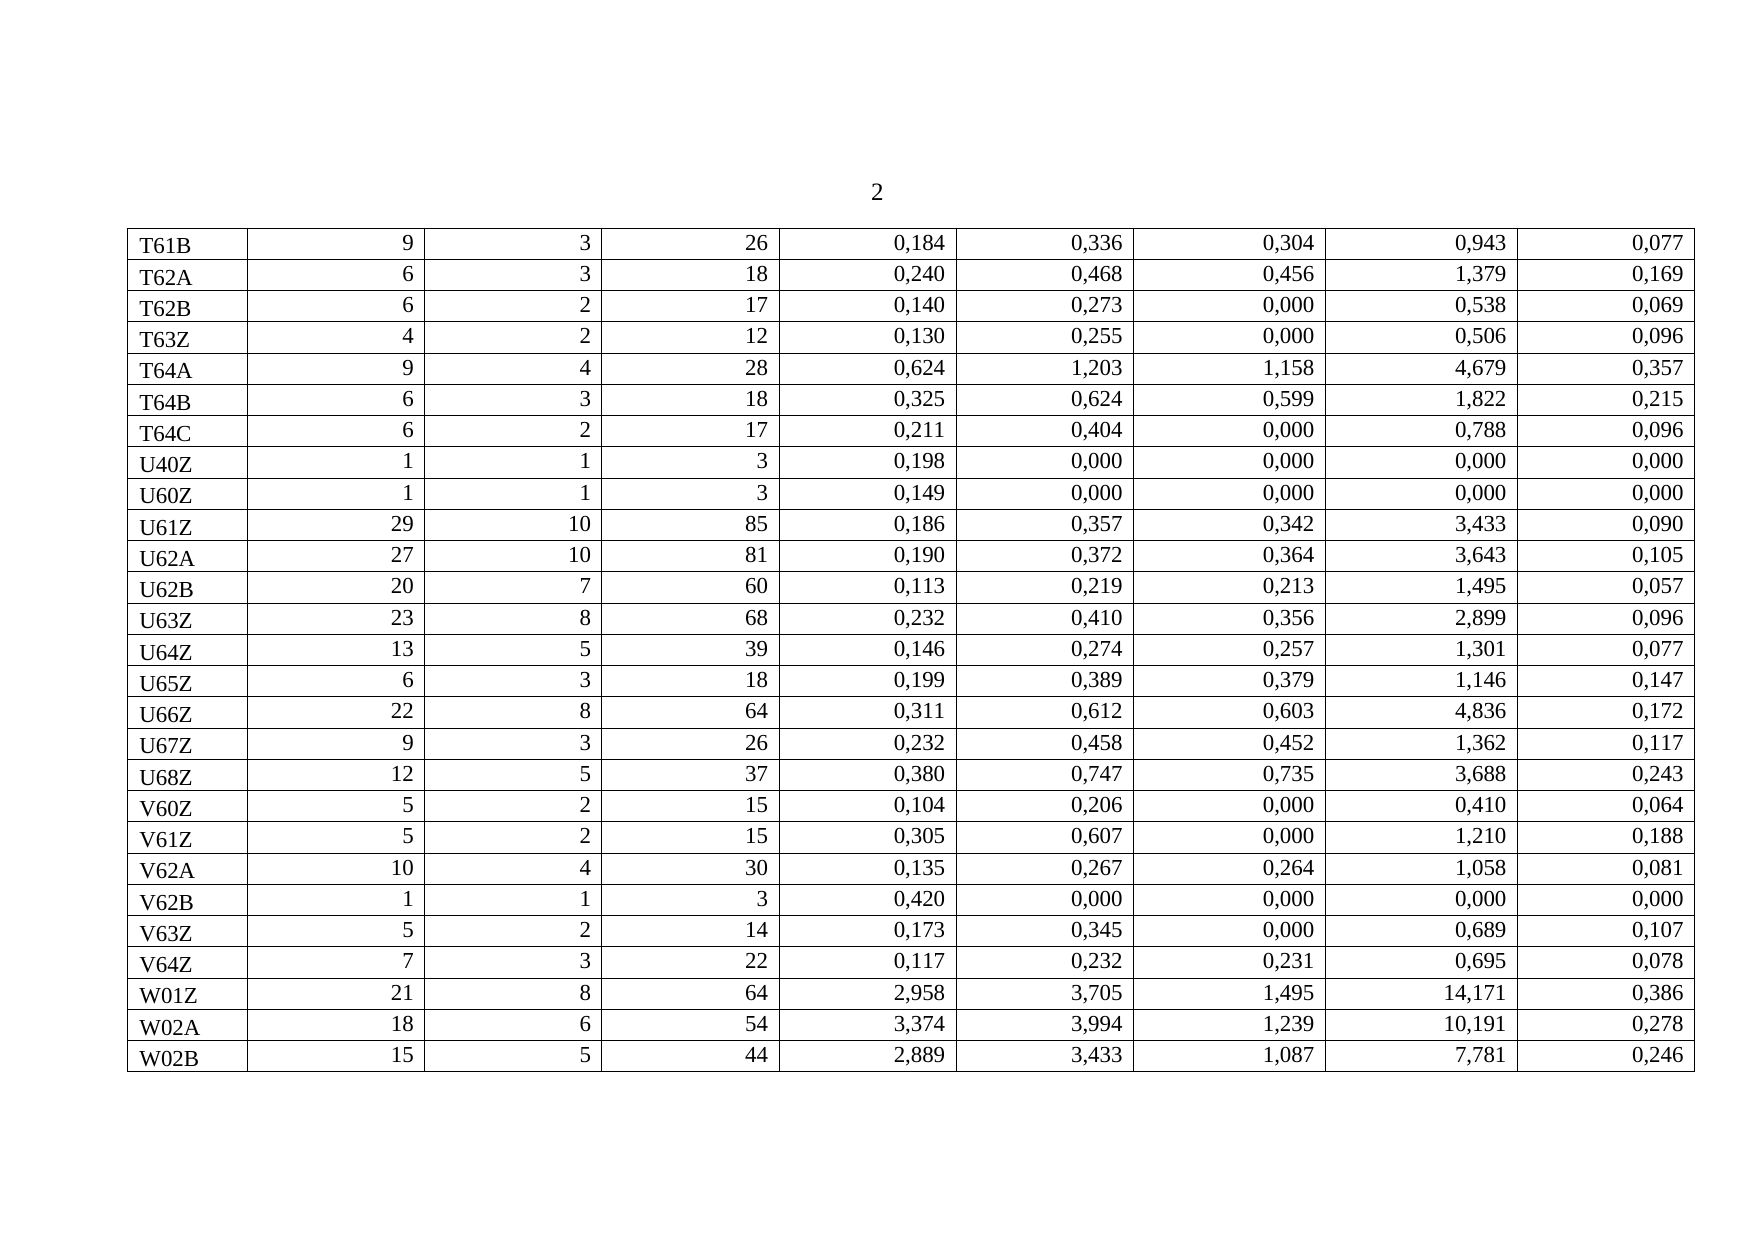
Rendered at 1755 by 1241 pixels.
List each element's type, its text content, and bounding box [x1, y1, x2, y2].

table_cell 0,695 [1326, 947, 1517, 977]
table_cell 3 [425, 947, 601, 977]
table_cell 54 [602, 1010, 779, 1040]
table_cell T64A [128, 354, 247, 384]
table_cell 3 [425, 666, 601, 696]
table_cell 9 [248, 729, 424, 759]
table_cell 0,000 [1134, 416, 1325, 446]
table_cell 0,081 [1518, 854, 1694, 884]
table_cell 0,689 [1326, 916, 1517, 946]
table_cell U40Z [128, 447, 247, 477]
table_cell 0,000 [1518, 479, 1694, 509]
table_cell 0,943 [1326, 229, 1517, 259]
table_cell 8 [425, 697, 601, 727]
table_cell 0,113 [780, 572, 956, 602]
table_cell V64Z [128, 947, 247, 977]
table_cell 0,169 [1518, 260, 1694, 290]
table_cell T64C [128, 416, 247, 446]
table_cell 0,232 [780, 604, 956, 634]
table_cell 0,000 [957, 479, 1133, 509]
table_cell 0,000 [1518, 447, 1694, 477]
table_cell T63Z [128, 322, 247, 352]
table_cell 10 [425, 541, 601, 571]
table_cell 17 [602, 416, 779, 446]
table_cell 0,278 [1518, 1010, 1694, 1040]
table_cell 81 [602, 541, 779, 571]
table_cell V63Z [128, 916, 247, 946]
table_cell 23 [248, 604, 424, 634]
table_cell 3,688 [1326, 760, 1517, 790]
table_cell 7 [248, 947, 424, 977]
table_cell 0,267 [957, 854, 1133, 884]
table_cell 0,232 [957, 947, 1133, 977]
table_cell 21 [248, 979, 424, 1009]
table_cell 0,404 [957, 416, 1133, 446]
table_cell 0,246 [1518, 1041, 1694, 1071]
table_cell V62A [128, 854, 247, 884]
table_cell 0,612 [957, 697, 1133, 727]
table_cell V61Z [128, 822, 247, 852]
table_cell 0,386 [1518, 979, 1694, 1009]
table_cell 0,090 [1518, 510, 1694, 540]
table_cell 0,184 [780, 229, 956, 259]
table_cell 0,255 [957, 322, 1133, 352]
table_cell 3 [425, 260, 601, 290]
table_cell 0,364 [1134, 541, 1325, 571]
table_cell 0,000 [1134, 916, 1325, 946]
table_cell 0,199 [780, 666, 956, 696]
table_cell 3,643 [1326, 541, 1517, 571]
table_cell 0,420 [780, 885, 956, 915]
table_cell 0,000 [1326, 885, 1517, 915]
table_cell 60 [602, 572, 779, 602]
table_cell 0,232 [780, 729, 956, 759]
table_cell W01Z [128, 979, 247, 1009]
table_cell 14,171 [1326, 979, 1517, 1009]
table_cell 7,781 [1326, 1041, 1517, 1071]
table_cell 1 [425, 479, 601, 509]
table_cell 5 [425, 1041, 601, 1071]
table_cell 6 [248, 291, 424, 321]
table_cell 10,191 [1326, 1010, 1517, 1040]
table_cell 6 [248, 385, 424, 415]
table_cell 0,257 [1134, 635, 1325, 665]
table_cell 0,342 [1134, 510, 1325, 540]
table_cell 3 [425, 729, 601, 759]
table_cell 0,607 [957, 822, 1133, 852]
table_cell 1,203 [957, 354, 1133, 384]
table_cell 0,069 [1518, 291, 1694, 321]
table_cell W02B [128, 1041, 247, 1071]
table_cell 29 [248, 510, 424, 540]
table_cell 0,000 [957, 447, 1133, 477]
table_cell 0,243 [1518, 760, 1694, 790]
table_cell 3 [425, 229, 601, 259]
table_cell 0,078 [1518, 947, 1694, 977]
table_cell 0,372 [957, 541, 1133, 571]
table_cell 18 [248, 1010, 424, 1040]
table_cell 2,889 [780, 1041, 956, 1071]
table_cell 1 [248, 479, 424, 509]
table_cell 6 [248, 666, 424, 696]
table_cell 6 [248, 260, 424, 290]
table_cell 3,374 [780, 1010, 956, 1040]
table_cell 3 [602, 479, 779, 509]
table_cell 0,389 [957, 666, 1133, 696]
table_cell 0,000 [957, 885, 1133, 915]
table_cell 0,345 [957, 916, 1133, 946]
table_cell 9 [248, 354, 424, 384]
table_cell 2 [425, 822, 601, 852]
table_cell U62A [128, 541, 247, 571]
table_cell 0,149 [780, 479, 956, 509]
table_cell 0,000 [1326, 479, 1517, 509]
table_cell U68Z [128, 760, 247, 790]
table_cell 0,173 [780, 916, 956, 946]
table_cell U65Z [128, 666, 247, 696]
table_cell 0,135 [780, 854, 956, 884]
table_cell 85 [602, 510, 779, 540]
table_cell 1,158 [1134, 354, 1325, 384]
table_cell 0,452 [1134, 729, 1325, 759]
table_cell 1,495 [1326, 572, 1517, 602]
table_cell 0,000 [1134, 322, 1325, 352]
table_cell 0,603 [1134, 697, 1325, 727]
table_cell 0,211 [780, 416, 956, 446]
table_cell 0,000 [1134, 822, 1325, 852]
table_cell 0,096 [1518, 322, 1694, 352]
table_cell 37 [602, 760, 779, 790]
table_cell 0,000 [1134, 791, 1325, 821]
table_cell 0,336 [957, 229, 1133, 259]
table_cell 0,624 [780, 354, 956, 384]
table_cell 1,058 [1326, 854, 1517, 884]
table_cell 7 [425, 572, 601, 602]
table_cell 18 [602, 385, 779, 415]
table_cell 1,495 [1134, 979, 1325, 1009]
table_cell 0,624 [957, 385, 1133, 415]
table_cell 0,357 [1518, 354, 1694, 384]
table_cell 0,096 [1518, 416, 1694, 446]
table_cell 1,087 [1134, 1041, 1325, 1071]
table_cell 0,117 [780, 947, 956, 977]
table_cell 0,357 [957, 510, 1133, 540]
table_cell 3,433 [1326, 510, 1517, 540]
table_cell 5 [248, 916, 424, 946]
table_cell 0,231 [1134, 947, 1325, 977]
table_cell 2 [425, 416, 601, 446]
table_cell 2,958 [780, 979, 956, 1009]
table_cell 2 [425, 322, 601, 352]
table_cell 68 [602, 604, 779, 634]
table_cell 9 [248, 229, 424, 259]
table_cell 0,064 [1518, 791, 1694, 821]
table_cell 6 [425, 1010, 601, 1040]
table_cell 15 [248, 1041, 424, 1071]
table_cell 0,107 [1518, 916, 1694, 946]
table_cell 0,000 [1326, 447, 1517, 477]
table_cell 0,105 [1518, 541, 1694, 571]
table_cell U63Z [128, 604, 247, 634]
table_cell 0,458 [957, 729, 1133, 759]
table_cell 0,130 [780, 322, 956, 352]
table_cell 0,538 [1326, 291, 1517, 321]
table_cell 28 [602, 354, 779, 384]
table_cell 0,000 [1518, 885, 1694, 915]
table_cell 0,788 [1326, 416, 1517, 446]
table_cell 0,146 [780, 635, 956, 665]
table_cell 20 [248, 572, 424, 602]
table_cell 15 [602, 791, 779, 821]
table_cell 3 [602, 885, 779, 915]
table_cell 0,140 [780, 291, 956, 321]
table_cell 0,000 [1134, 291, 1325, 321]
table_cell 8 [425, 979, 601, 1009]
table_cell 5 [425, 760, 601, 790]
table_cell 64 [602, 697, 779, 727]
table_cell U66Z [128, 697, 247, 727]
table_cell 0,747 [957, 760, 1133, 790]
table_cell 22 [602, 947, 779, 977]
table_cell 1,239 [1134, 1010, 1325, 1040]
table_cell 0,117 [1518, 729, 1694, 759]
table_cell 0,305 [780, 822, 956, 852]
table_cell 0,000 [1134, 447, 1325, 477]
table_cell U62B [128, 572, 247, 602]
table_cell 0,077 [1518, 229, 1694, 259]
table_cell 0,000 [1134, 885, 1325, 915]
table_cell 5 [248, 791, 424, 821]
table_cell 1,822 [1326, 385, 1517, 415]
table_cell 0,599 [1134, 385, 1325, 415]
table_cell 0,147 [1518, 666, 1694, 696]
table_cell 0,077 [1518, 635, 1694, 665]
table_cell 1 [248, 447, 424, 477]
table_cell 0,240 [780, 260, 956, 290]
table_cell 0,356 [1134, 604, 1325, 634]
table_cell 4,836 [1326, 697, 1517, 727]
table_cell 1 [425, 885, 601, 915]
table_cell 10 [425, 510, 601, 540]
table_cell 27 [248, 541, 424, 571]
table_cell 0,198 [780, 447, 956, 477]
table_cell 18 [602, 260, 779, 290]
table_cell 1 [248, 885, 424, 915]
table_cell 39 [602, 635, 779, 665]
table_cell 0,410 [957, 604, 1133, 634]
table_cell 0,213 [1134, 572, 1325, 602]
table_cell T62A [128, 260, 247, 290]
table_cell 1,301 [1326, 635, 1517, 665]
table_cell 12 [602, 322, 779, 352]
table_cell 0,264 [1134, 854, 1325, 884]
table_cell 0,380 [780, 760, 956, 790]
table_cell 0,468 [957, 260, 1133, 290]
table_cell 0,188 [1518, 822, 1694, 852]
table_cell 17 [602, 291, 779, 321]
table_cell 8 [425, 604, 601, 634]
table_cell 2 [425, 291, 601, 321]
table_cell 15 [602, 822, 779, 852]
table_cell 1,379 [1326, 260, 1517, 290]
table_cell 18 [602, 666, 779, 696]
table_cell 1 [425, 447, 601, 477]
table_cell 0,104 [780, 791, 956, 821]
table_cell 1,362 [1326, 729, 1517, 759]
table_cell T62B [128, 291, 247, 321]
table_cell 2,899 [1326, 604, 1517, 634]
table_cell 1,210 [1326, 822, 1517, 852]
table_cell 10 [248, 854, 424, 884]
table_cell T64B [128, 385, 247, 415]
table_cell 3,994 [957, 1010, 1133, 1040]
table_cell 4 [425, 854, 601, 884]
table_cell 0,219 [957, 572, 1133, 602]
table_cell 0,304 [1134, 229, 1325, 259]
table_cell U64Z [128, 635, 247, 665]
table_cell 0,206 [957, 791, 1133, 821]
table_cell U61Z [128, 510, 247, 540]
table_cell 6 [248, 416, 424, 446]
table_cell 3,705 [957, 979, 1133, 1009]
table_cell 64 [602, 979, 779, 1009]
table_cell 22 [248, 697, 424, 727]
table_cell U60Z [128, 479, 247, 509]
table_cell 3,433 [957, 1041, 1133, 1071]
table_cell 0,096 [1518, 604, 1694, 634]
table_cell 0,456 [1134, 260, 1325, 290]
table_cell 13 [248, 635, 424, 665]
table_cell 4 [425, 354, 601, 384]
table_cell 0,506 [1326, 322, 1517, 352]
table_cell 26 [602, 729, 779, 759]
table_cell 0,311 [780, 697, 956, 727]
table_cell 3 [425, 385, 601, 415]
table_cell 0,186 [780, 510, 956, 540]
table_cell 4,679 [1326, 354, 1517, 384]
table_cell 4 [248, 322, 424, 352]
table_cell 30 [602, 854, 779, 884]
table_cell 0,172 [1518, 697, 1694, 727]
table_cell 0,000 [1134, 479, 1325, 509]
table_cell 0,325 [780, 385, 956, 415]
table_cell 14 [602, 916, 779, 946]
table_cell 0,057 [1518, 572, 1694, 602]
table_cell V62B [128, 885, 247, 915]
table_cell 12 [248, 760, 424, 790]
table_cell 0,410 [1326, 791, 1517, 821]
table_cell U67Z [128, 729, 247, 759]
table_cell T61B [128, 229, 247, 259]
table_cell 0,274 [957, 635, 1133, 665]
table_cell 26 [602, 229, 779, 259]
table_cell 0,215 [1518, 385, 1694, 415]
table_cell 3 [602, 447, 779, 477]
table_cell 44 [602, 1041, 779, 1071]
table_cell 0,379 [1134, 666, 1325, 696]
table_cell W02A [128, 1010, 247, 1040]
table_cell V60Z [128, 791, 247, 821]
table_cell 5 [425, 635, 601, 665]
table_cell 0,190 [780, 541, 956, 571]
table_cell 5 [248, 822, 424, 852]
table_cell 0,735 [1134, 760, 1325, 790]
table_cell 2 [425, 916, 601, 946]
table_cell 1,146 [1326, 666, 1517, 696]
table_cell 0,273 [957, 291, 1133, 321]
table_cell 2 [425, 791, 601, 821]
